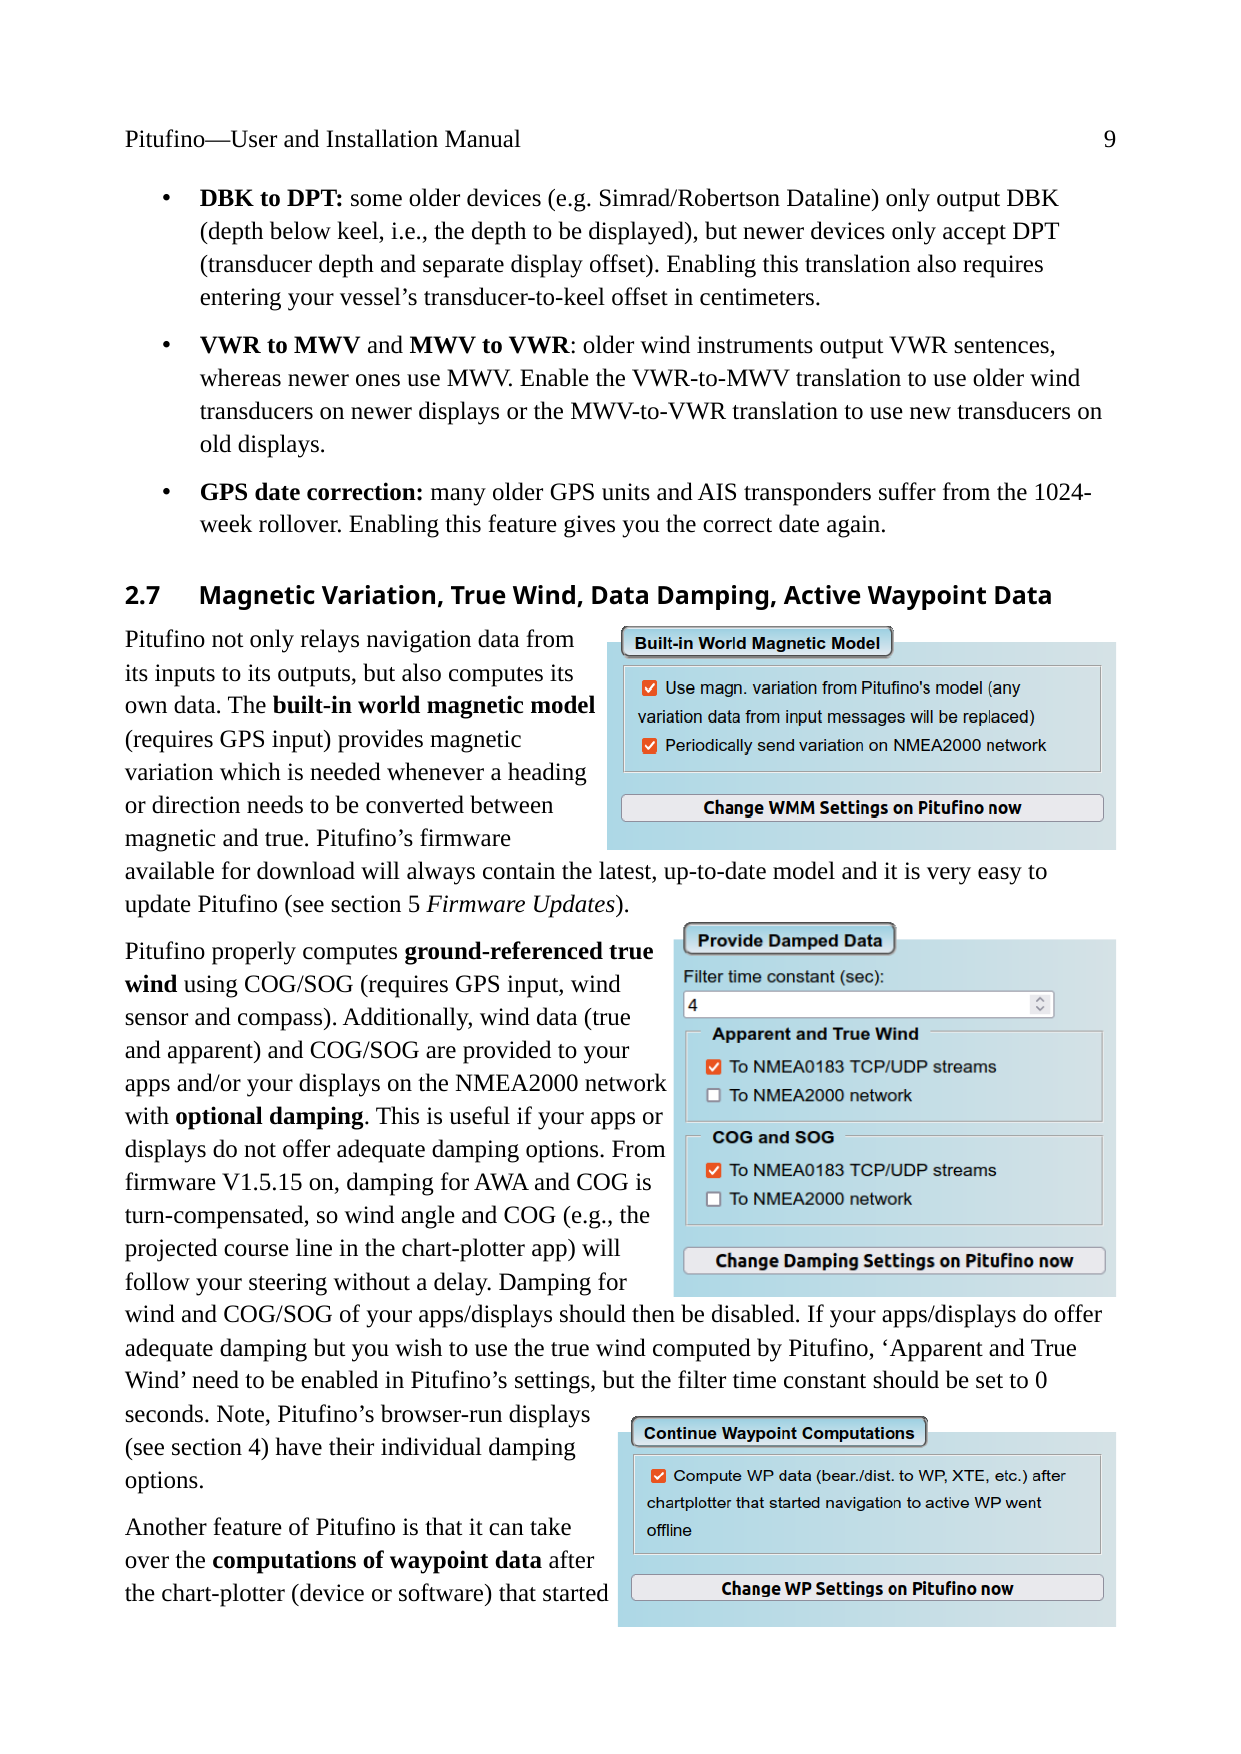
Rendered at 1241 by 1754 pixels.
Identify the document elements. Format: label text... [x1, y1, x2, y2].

text Pitufino not only relays navigation data from its inputs to its outputs, but also computes its own data. The built-in world magnetic model (requires GPS input) provides magnetic variation which is needed whenever a heading or direction needs to be converted between magnetic and true. Pitufino’s firmware available for download will always contain the latest, up-to-date model and it is very easy to update Pitufino (see section 5 Firmware Updates). [124, 624, 1116, 917]
picture [617, 1416, 1117, 1627]
list DBK to DPT: some older devices (e.g. Simrad/Robertson Dataline) only output DBK (depth below keel, i.e., the depth to be displayed), but newer devices only accept DPT (transducer depth and separate display offset). Enabling this translation also requires entering your vessel’s transducer-to-keel offset in centimeters. [162, 183, 1116, 311]
picture [606, 626, 1117, 850]
subtitle Magnetic Variation, True Wind, Data Damping, Active Waypoint Data [124, 578, 1116, 612]
list GPS date correction: many older GPS units and AIS transponders suffer from the 1024-week rollover. Enabling this feature gives you the correct date again. [162, 477, 1116, 538]
text Pitufino properly computes ground-referenced true wind using COG/SOG (requires GPS input, wind sensor and compass). Additionally, wind data (true and apparent) and COG/SOG are provided to your apps and/or your displays on the NMEA2000 network with optional damping. This is useful if your apps or displays do not offer adequate damping options. From firmware V1.5.15 on, damping for AWA and COG is turn-compensated, so wind angle and COG (e.g., the projected course line in the chart-plotter app) will follow your steering without a delay. Damping for wind and COG/SOG of your apps/displays should then be disabled. If your apps/displays do offer adequate damping but you wish to use the true wind computed by Pitufino, ‘Apparent and True Wind’ need to be enabled in Pitufino’s settings, but the filter time constant should be set to 0 seconds. Note, Pitufino’s browser-run displays (see section 4) have their individual damping options. [124, 936, 1116, 1493]
picture [673, 922, 1117, 1297]
text Another feature of Pitufino is that it can take over the computations of waypoint data after the chart-plotter (device or software) that started [124, 1512, 617, 1607]
list VWR to MWV and MWV to VWR: older wind instruments output VWR sentences, whereas newer ones use MWV. Enable the VWR-to-MWV translation to use older wind transducers on newer displays or the MWV-to-VWR translation to use new transducers on old displays. [162, 330, 1116, 458]
